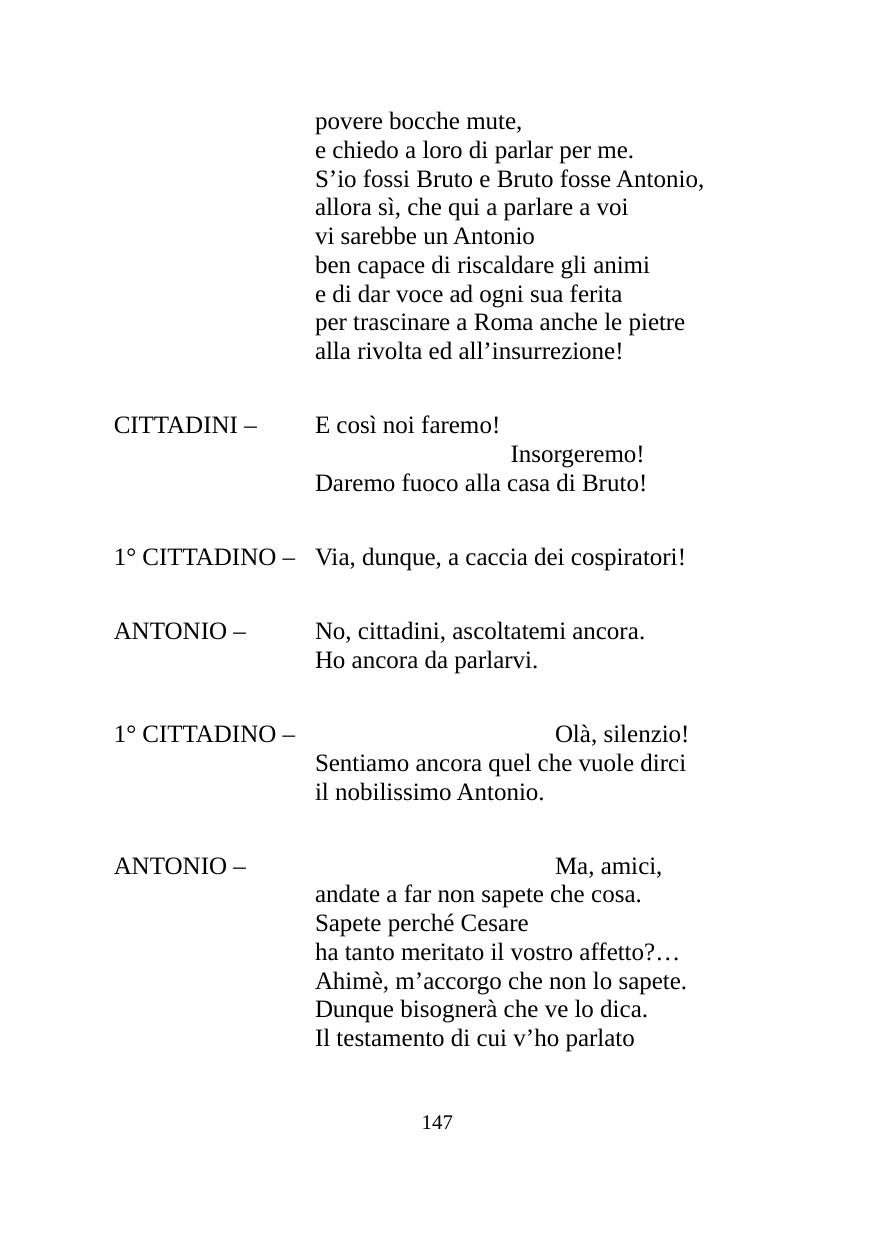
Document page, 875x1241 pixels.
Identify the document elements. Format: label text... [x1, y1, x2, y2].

table_cell povere bocche mute, e chiedo a loro di parlar per me. S’io fossi Bruto e Bruto fosse Antonio, allora sì, che qui a parlare a voi vi sarebbe un Antonio ben capace di riscaldare gli animi e di dar voce ad ogni sua ferita per trascinare a Roma anche le pietre alla rivolta ed all’insurrezione! [308, 106, 768, 410]
table_cell ANTONIO – [106, 616, 307, 719]
table_cell Olà, silenzio! Sentiamo ancora quel che vuole dirci il nobilissimo Antonio. [308, 719, 768, 851]
table_cell [106, 106, 307, 410]
table_cell Ma, amici, andate a far non sapete che cosa. Sapete perché Cesare ha tanto meritato il vostro affetto?… Ahimè, m’accorgo che non lo sapete. Dunque bisognerà che ve lo dica. Il testamento di cui v’ho parlato [308, 851, 768, 1052]
table_cell E così noi faremo! Insorgeremo! Daremo fuoco alla casa di Bruto! [308, 410, 768, 542]
table_cell Via, dunque, a caccia dei cospiratori! [308, 542, 768, 616]
table_cell No, cittadini, ascoltatemi ancora. Ho ancora da parlarvi. [308, 616, 768, 719]
table_cell CITTADINI – [106, 410, 307, 542]
table_cell 1° CITTADINO – [106, 542, 307, 616]
table_cell ANTONIO – [106, 851, 307, 1052]
table_cell 1° CITTADINO – [106, 719, 307, 851]
